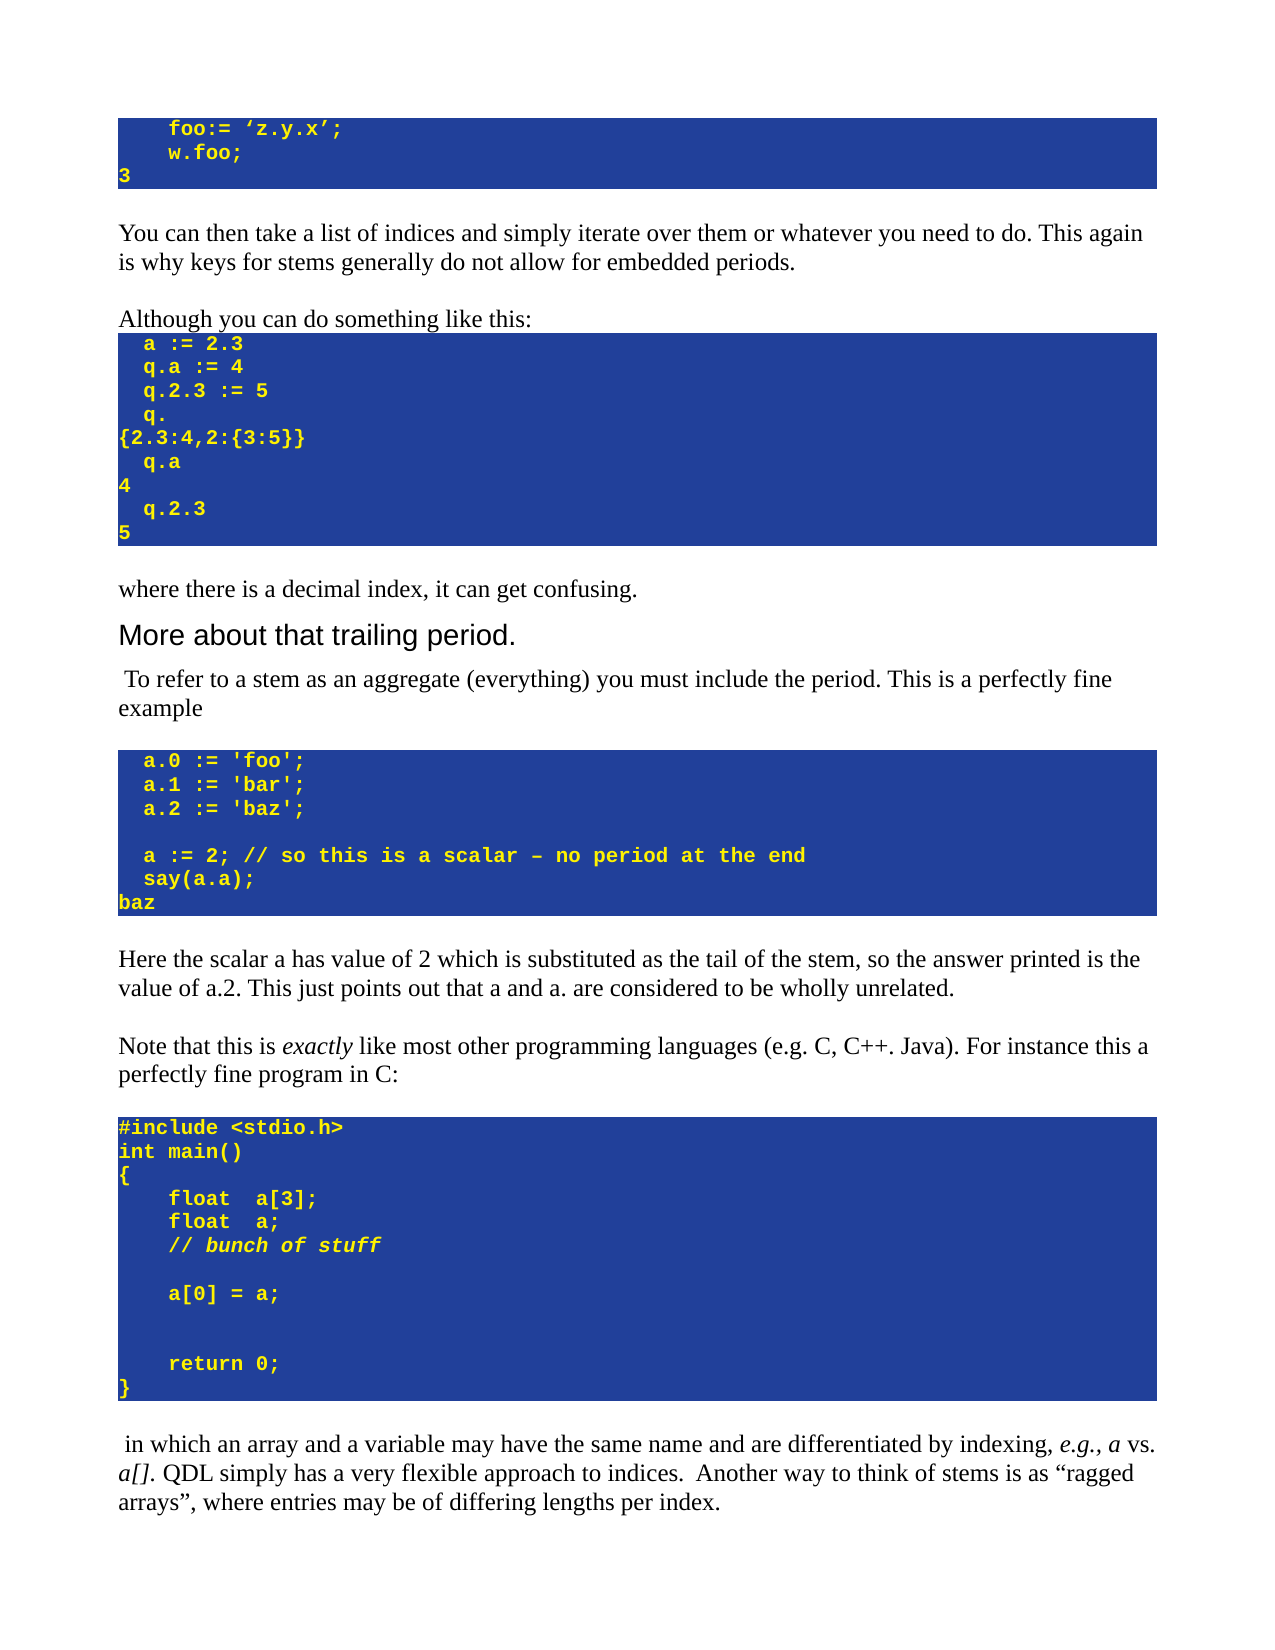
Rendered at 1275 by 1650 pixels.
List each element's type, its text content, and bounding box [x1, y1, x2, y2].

text q.a := 4 [118, 356, 1157, 380]
text {2.3:4,2:{3:5}} [118, 427, 1157, 451]
text a.1 := 'bar'; [118, 774, 1157, 797]
text You can then take a list of indices and simply iterate over them or whatever you need to do. This again is why keys for stems generally do not allow for embedded periods. [118, 218, 1157, 275]
text 4 [118, 475, 1157, 498]
text a := 2.3 [118, 333, 1157, 356]
text q. [118, 404, 1157, 427]
text baz [118, 892, 1157, 916]
text w.foo; [118, 142, 1157, 165]
text Here the scalar a has value of 2 which is substituted as the tail of the stem, so the answer printed is the value of a.2. This just points out that a and a. are considered to be wholly unrelated. Note that this is exactly like most other programming languages (e.g. C, C++. Java). For instance this a perfectly fine program in C: [118, 944, 1157, 1117]
text { [118, 1164, 1157, 1188]
text foo:= ‘z.y.x’; [118, 118, 1157, 142]
text To refer to a stem as an aggregate (everything) you must include the period. This is a perfectly fine example [118, 664, 1157, 721]
text a := 2; // so this is a scalar – no period at the end [118, 845, 1157, 868]
text Although you can do something like this: [118, 304, 1157, 333]
subtitle More about that trailing period. [118, 618, 1157, 651]
text int main() [118, 1141, 1157, 1164]
text a.0 := 'foo'; [118, 750, 1157, 774]
text q.2.3 [118, 498, 1157, 522]
text float a[3]; [118, 1188, 1157, 1212]
text // bunch of stuff [118, 1235, 1157, 1259]
text return 0; [118, 1353, 1157, 1377]
text 3 [118, 165, 1157, 189]
text float a; [118, 1212, 1157, 1235]
text a.2 := 'baz'; [118, 797, 1157, 821]
text q.a [118, 451, 1157, 475]
text where there is a decimal index, it can get confusing. [118, 574, 1157, 603]
text a[0] = a; [118, 1282, 1157, 1306]
text q.2.3 := 5 [118, 380, 1157, 404]
text 5 [118, 522, 1157, 546]
text say(a.a); [118, 868, 1157, 892]
text } [118, 1377, 1157, 1401]
text in which an array and a variable may have the same name and are differentiated by indexing, e.g., a vs. a[]. QDL simply has a very flexible approach to indices. Another way to think of stems is as “ragged arrays”, where entries may be of differing lengths per index. [118, 1429, 1157, 1516]
text #include <stdio.h> [118, 1117, 1157, 1141]
